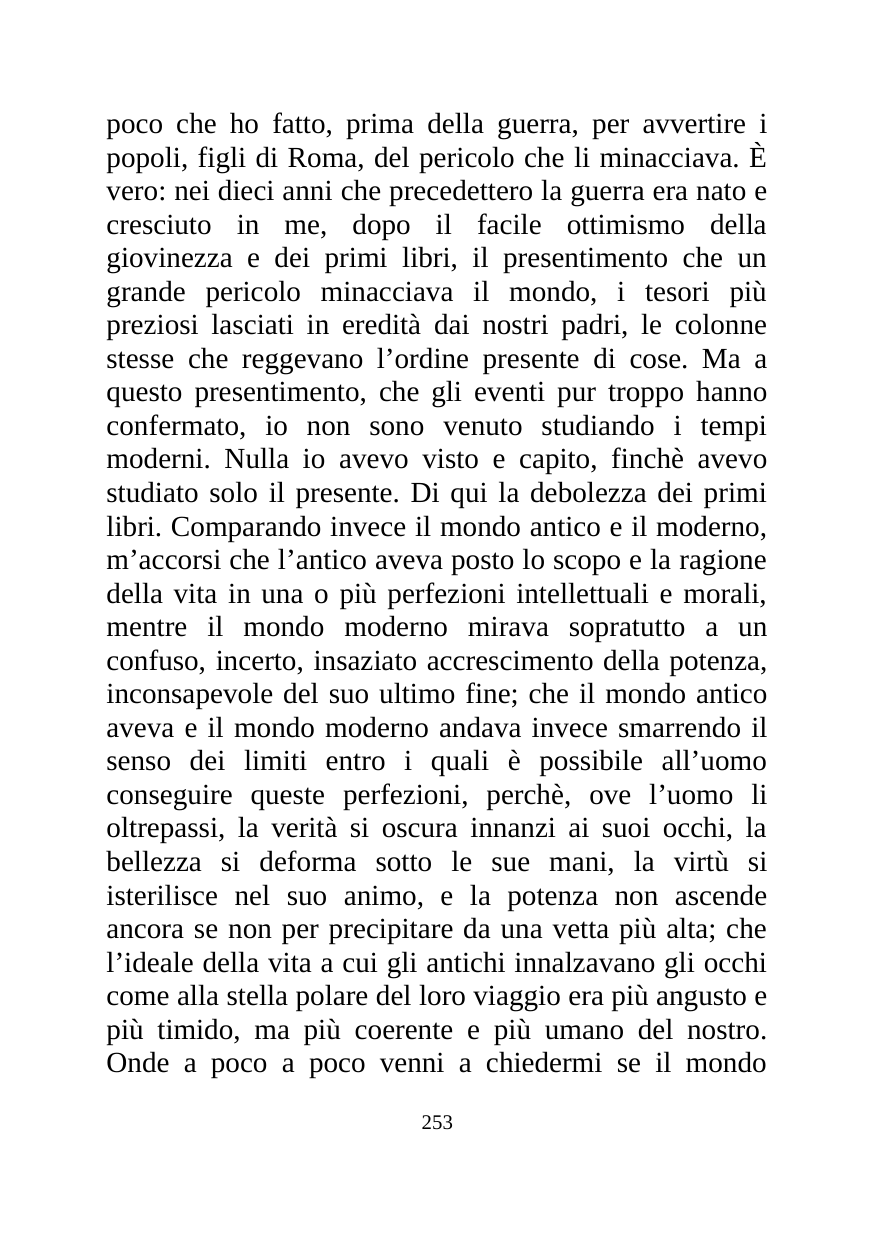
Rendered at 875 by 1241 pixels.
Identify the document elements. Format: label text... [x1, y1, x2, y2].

text poco che ho fatto, prima della guerra, per avvertire i popoli, figli di Roma, del pericolo che li minacciava. È vero: nei dieci anni che precedettero la guerra era nato e cresciuto in me, dopo il facile ottimismo della giovinezza e dei primi libri, il presentimento che un grande pericolo minacciava il mondo, i tesori più preziosi lasciati in eredità dai nostri padri, le colonne stesse che reggevano l’ordine presente di cose. Ma a questo presentimento, che gli eventi pur troppo hanno confermato, io non sono venuto studiando i tempi moderni. Nulla io avevo visto e capito, finchè avevo studiato solo il presente. Di qui la debolezza dei primi libri. Comparando invece il mondo antico e il moderno, m’accorsi che l’antico aveva posto lo scopo e la ragione della vita in una o più perfezioni intellettuali e morali, mentre il mondo moderno mirava sopratutto a un confuso, incerto, insaziato accrescimento della potenza, inconsapevole del suo ultimo fine; che il mondo antico aveva e il mondo moderno andava invece smarrendo il senso dei limiti entro i quali è possibile all’uomo conseguire queste perfezioni, perchè, ove l’uomo li oltrepassi, la verità si oscura innanzi ai suoi occhi, la bellezza si deforma sotto le sue mani, la virtù si isterilisce nel suo animo, e la potenza non ascende ancora se non per precipitare da una vetta più alta; che l’ideale della vita a cui gli antichi innalzavano gli occhi come alla stella polare del loro viaggio era più angusto e più timido, ma più coerente e più umano del nostro. Onde a poco a poco venni a chiedermi se il mondo [106, 106, 768, 1079]
